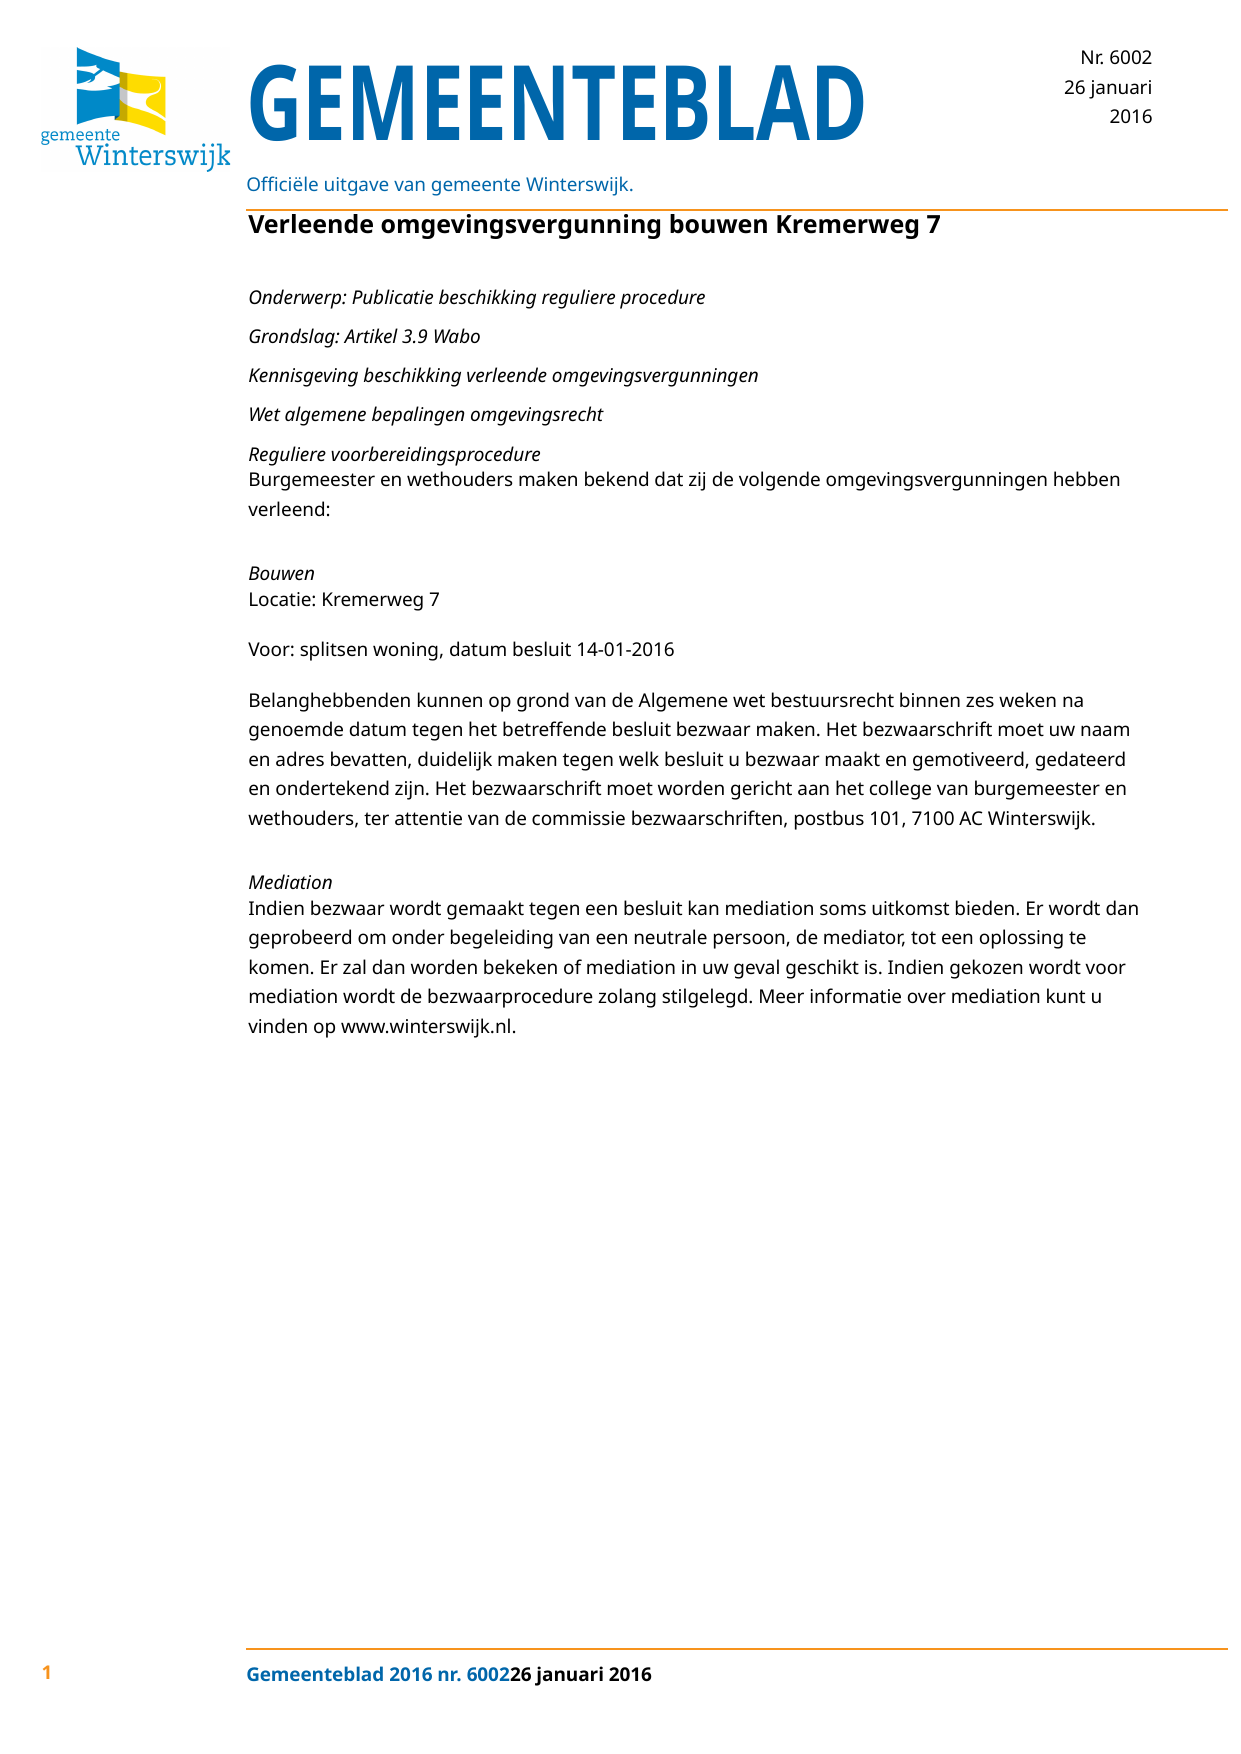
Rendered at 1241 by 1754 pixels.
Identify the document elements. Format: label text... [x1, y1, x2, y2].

text Grondslag: Artikel 3.9 Wabo [248, 323, 1152, 349]
text Belanghebbenden kunnen op grond van de Algemene wet bestuursrecht binnen zes weken na genoemde datum tegen het betreffende besluit bezwaar maken. Het bezwaarschrift moet uw naam en adres bevatten, duidelijk maken tegen welk besluit u bezwaar maakt en gemotiveerd, gedateerd en ondertekend zijn. Het bezwaarschrift moet worden gericht aan het college van burgemeester en wethouders, ter attentie van de commissie bezwaarschriften, postbus 101, 7100 AC Winterswijk. [248, 687, 1152, 831]
text Voor: splitsen woning, datum besluit 14-01-2016 [248, 636, 1152, 662]
text Kennisgeving beschikking verleende omgevingsvergunningen [248, 362, 1152, 388]
text Onderwerp: Publicatie beschikking reguliere procedure [248, 284, 1152, 309]
text Burgemeester en wethouders maken bekend dat zij de volgende omgevingsvergunningen hebben verleend: [248, 467, 1152, 522]
text Locatie: Kremerweg 7 [248, 586, 1152, 612]
text Mediation [248, 869, 1152, 895]
text Reguliere voorbereidingsprocedure [248, 441, 1152, 467]
text Indien bezwaar wordt gemaakt tegen een besluit kan mediation soms uitkomst bieden. Er wordt dan geprobeerd om onder begeleiding van een neutrale persoon, de mediator, tot een oplossing te komen. Er zal dan worden bekeken of mediation in uw geval geschikt is. Indien gekozen wordt voor mediation wordt de bezwaarprocedure zolang stilgelegd. Meer informatie over mediation kunt u vinden op www.winterswijk.nl. [248, 895, 1152, 1039]
text Verleende omgevingsvergunning bouwen Kremerweg 7 [248, 211, 1152, 241]
picture [41, 47, 231, 172]
picture [225, 153, 231, 162]
text Wet algemene bepalingen omgevingsrecht [248, 402, 1152, 427]
text Bouwen [248, 560, 1152, 586]
